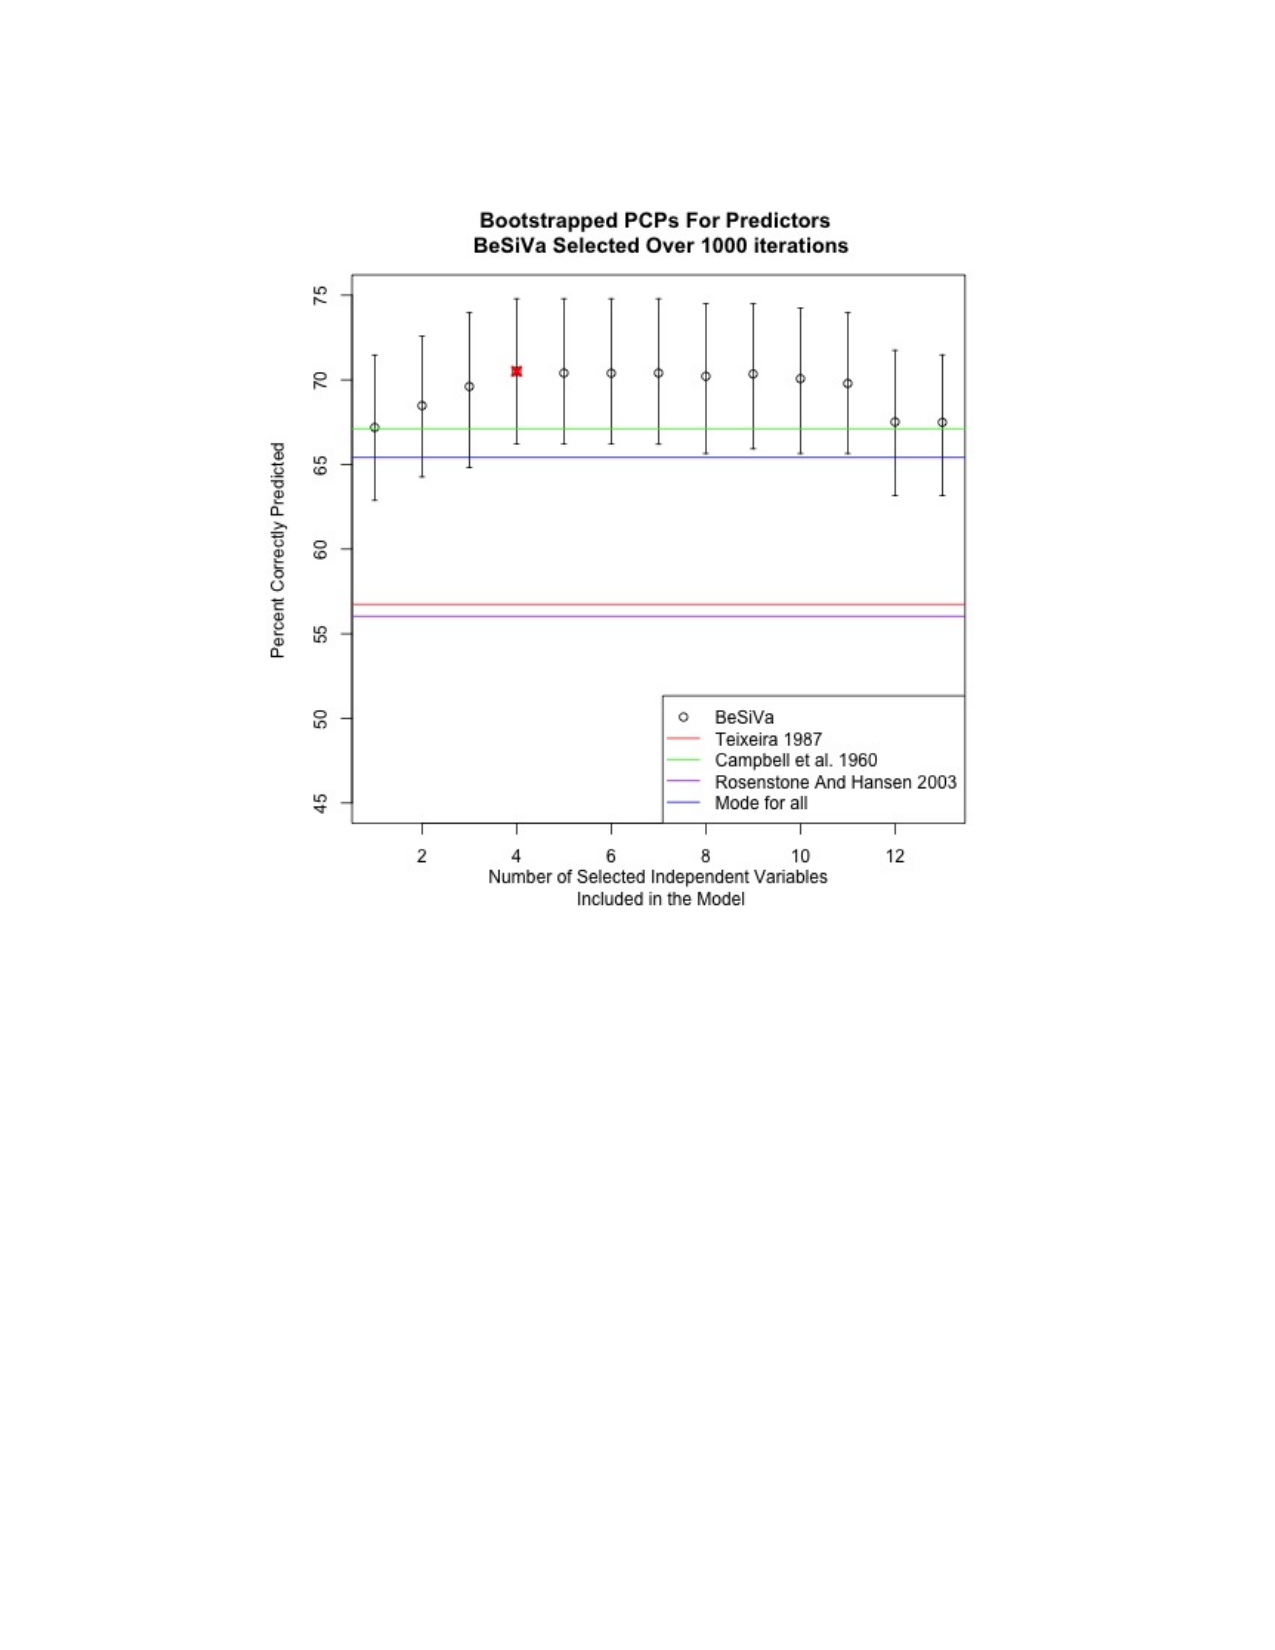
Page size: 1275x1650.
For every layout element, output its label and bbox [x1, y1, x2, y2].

picture [265, 188, 1010, 932]
